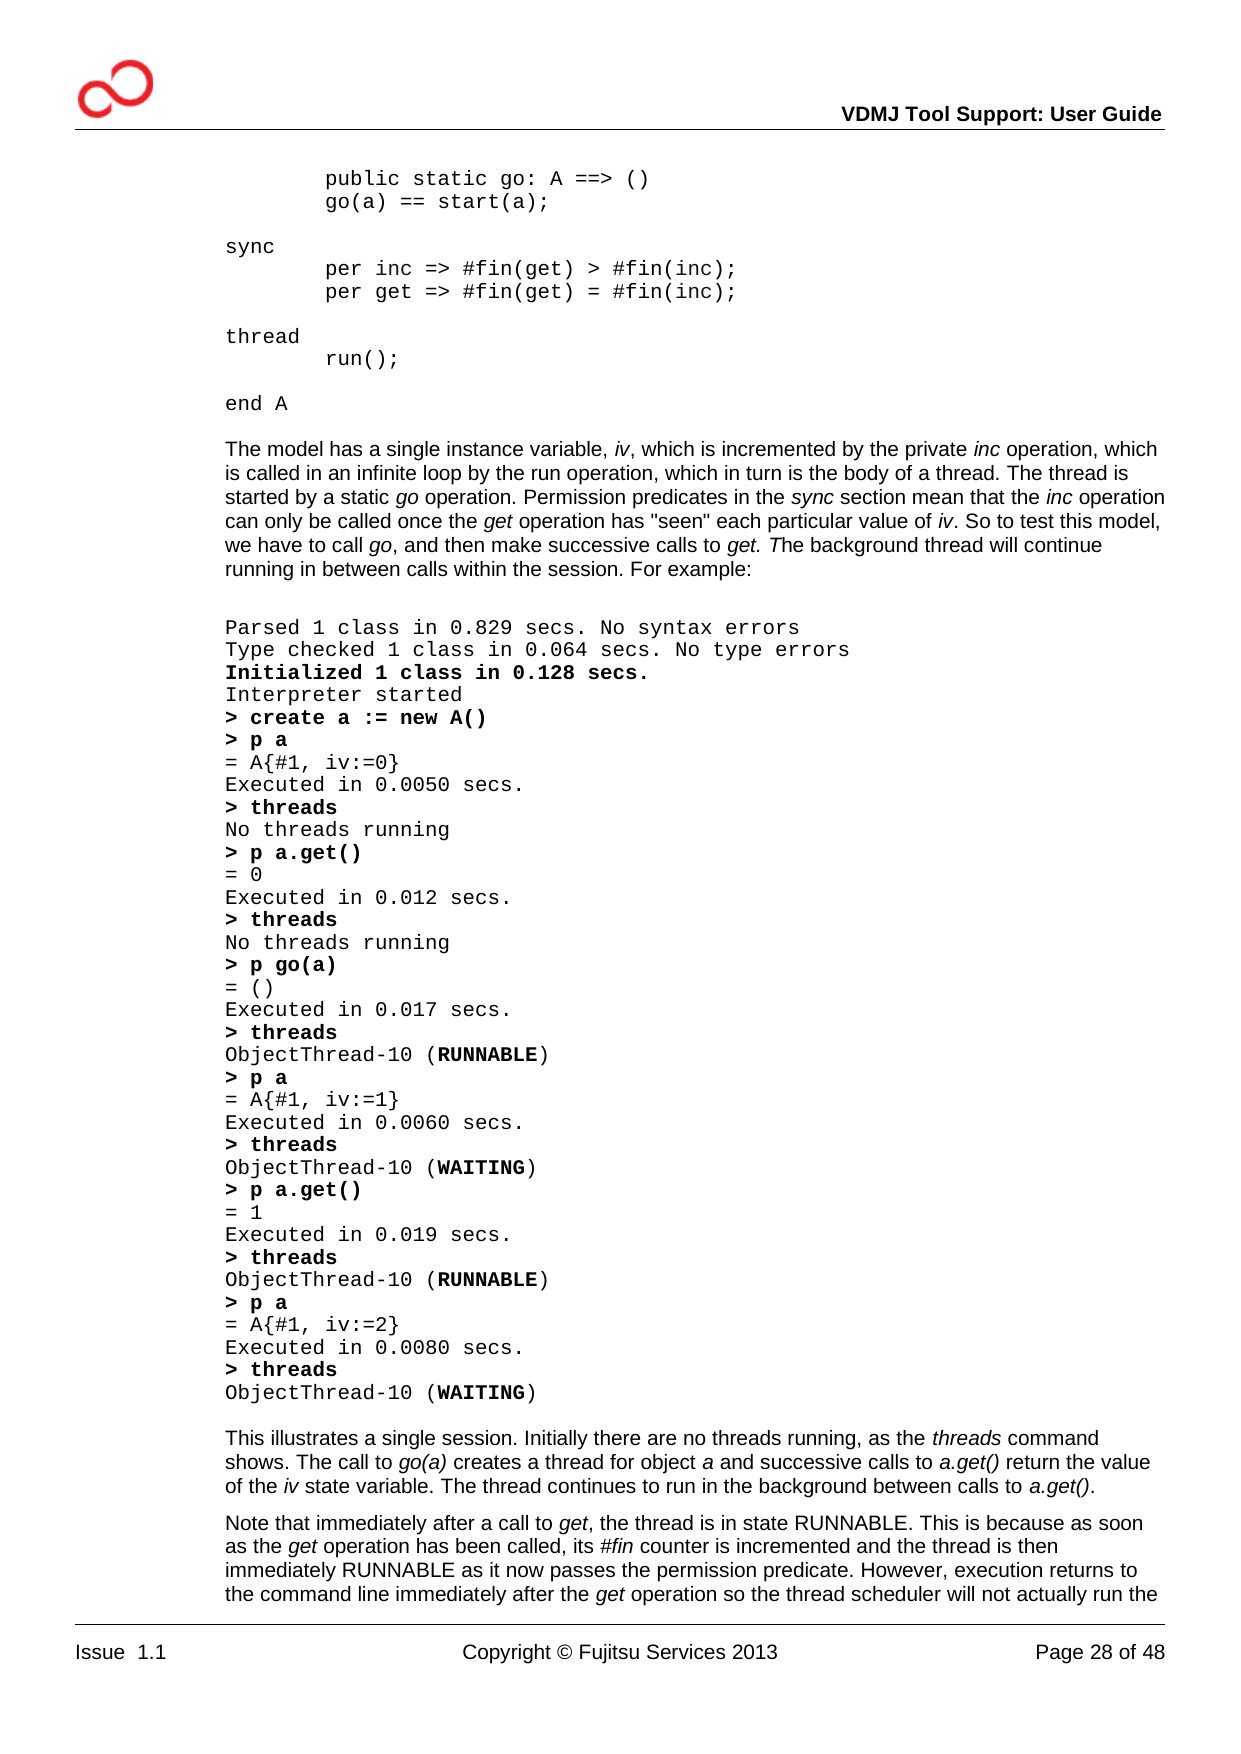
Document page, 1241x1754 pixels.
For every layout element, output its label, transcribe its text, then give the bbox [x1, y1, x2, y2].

text public static go: A ==> () [225, 168, 1165, 190]
text Note that immediately after a call to get, the thread is in state RUNNABLE. This is because as soon as the get operation has been called, its #fin counter is incremented and the thread is then immediately RUNNABLE as it now passes the permission predicate. However, execution returns to the command line immediately after the get operation so the thread scheduler will not actually run the [225, 1511, 1165, 1607]
text > threads [225, 1359, 1165, 1381]
text > create a := new A() [225, 706, 1165, 729]
text Type checked 1 class in 0.064 secs. No type errors [225, 639, 1165, 661]
text > p a [225, 1291, 1165, 1314]
text This illustrates a single session. Initially there are no threads running, as the threads command shows. The call to go(a) creates a thread for object a and successive calls to a.get() return the value of the iv state variable. The thread continues to run in the background between calls to a.get(). [225, 1426, 1165, 1498]
text per inc => #fin(get) > #fin(inc); [225, 258, 1165, 280]
text end A [225, 393, 1165, 415]
text ObjectThread-10 (WAITING) [225, 1381, 1165, 1404]
text ObjectThread-10 (RUNNABLE) [225, 1269, 1165, 1291]
text > p a.get() [225, 1179, 1165, 1201]
text Executed in 0.017 secs. [225, 999, 1165, 1021]
text Executed in 0.012 secs. [225, 886, 1165, 909]
text > threads [225, 796, 1165, 819]
text > threads [225, 1246, 1165, 1269]
text > threads [225, 1134, 1165, 1156]
text > p a.get() [225, 841, 1165, 864]
text No threads running [225, 819, 1165, 841]
text Executed in 0.0050 secs. [225, 774, 1165, 796]
text Interpreter started [225, 684, 1165, 706]
text go(a) == start(a); [225, 190, 1165, 213]
text ObjectThread-10 (RUNNABLE) [225, 1044, 1165, 1066]
text Executed in 0.0060 secs. [225, 1111, 1165, 1134]
text thread [225, 325, 1165, 348]
text > p go(a) [225, 954, 1165, 976]
text Executed in 0.019 secs. [225, 1224, 1165, 1246]
text run(); [225, 348, 1165, 370]
text ObjectThread-10 (WAITING) [225, 1156, 1165, 1179]
text = 0 [225, 864, 1165, 886]
text = 1 [225, 1201, 1165, 1224]
text > threads [225, 909, 1165, 931]
text > p a [225, 1066, 1165, 1089]
text = () [225, 976, 1165, 999]
text Parsed 1 class in 0.829 secs. No syntax errors [225, 616, 1165, 639]
text Initialized 1 class in 0.128 secs. [225, 661, 1165, 684]
text = A{#1, iv:=0} [225, 751, 1165, 774]
text The model has a single instance variable, iv, which is incremented by the private inc operation, which is called in an infinite loop by the run operation, which in turn is the body of a thread. The thread is started by a static go operation. Permission predicates in the sync section mean that the inc operation can only be called once the get operation has "seen" each particular value of iv. So to test this model, we have to call go, and then make successive calls to get. The background thread will continue running in between calls within the session. For example: [225, 438, 1165, 581]
text No threads running [225, 931, 1165, 954]
text Executed in 0.0080 secs. [225, 1336, 1165, 1359]
text sync [225, 235, 1165, 258]
picture [78, 52, 153, 128]
text = A{#1, iv:=1} [225, 1089, 1165, 1111]
text = A{#1, iv:=2} [225, 1314, 1165, 1336]
text per get => #fin(get) = #fin(inc); [225, 280, 1165, 303]
text > p a [225, 729, 1165, 751]
text > threads [225, 1021, 1165, 1044]
